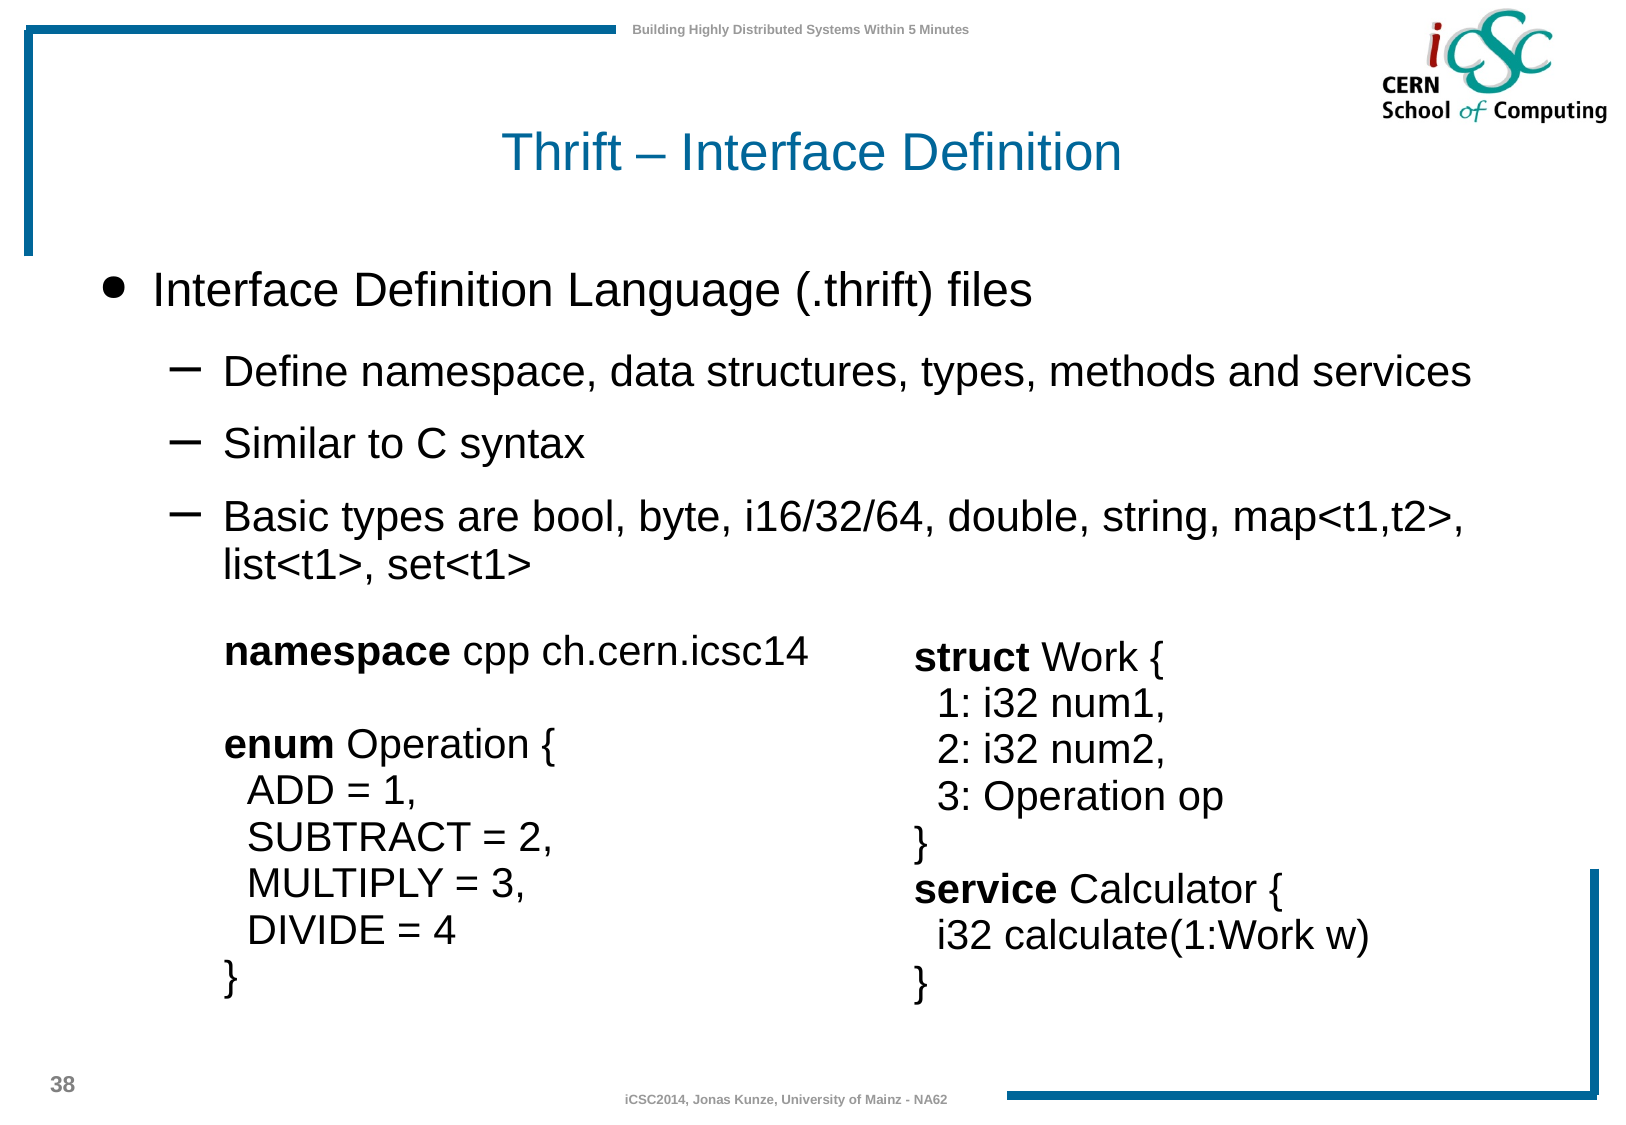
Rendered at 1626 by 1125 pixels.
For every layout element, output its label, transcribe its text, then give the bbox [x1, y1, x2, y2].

list Interface Definition Language (.thrift) files Define namespace, data structures, types, methods and services Similar to C syntax Basic types are bool, byte, i16/32/64, double, string, map<t1,t2>, list<t1>, set<t1> [81, 263, 1512, 1051]
picture [1381, 8, 1608, 125]
title Thrift – Interface Definition [81, 44, 1544, 233]
text_box namespace cpp ch.cern.icsc14 enum Operation { ADD = 1, SUBTRACT = 2, MULTIPLY = 3, DIVIDE = 4 } [209, 620, 975, 1125]
text_box struct Work { 1: i32 num1, 2: i32 num2, 3: Operation op } service Calculator { i32 calculate(1:Work w) } [899, 625, 1625, 1062]
